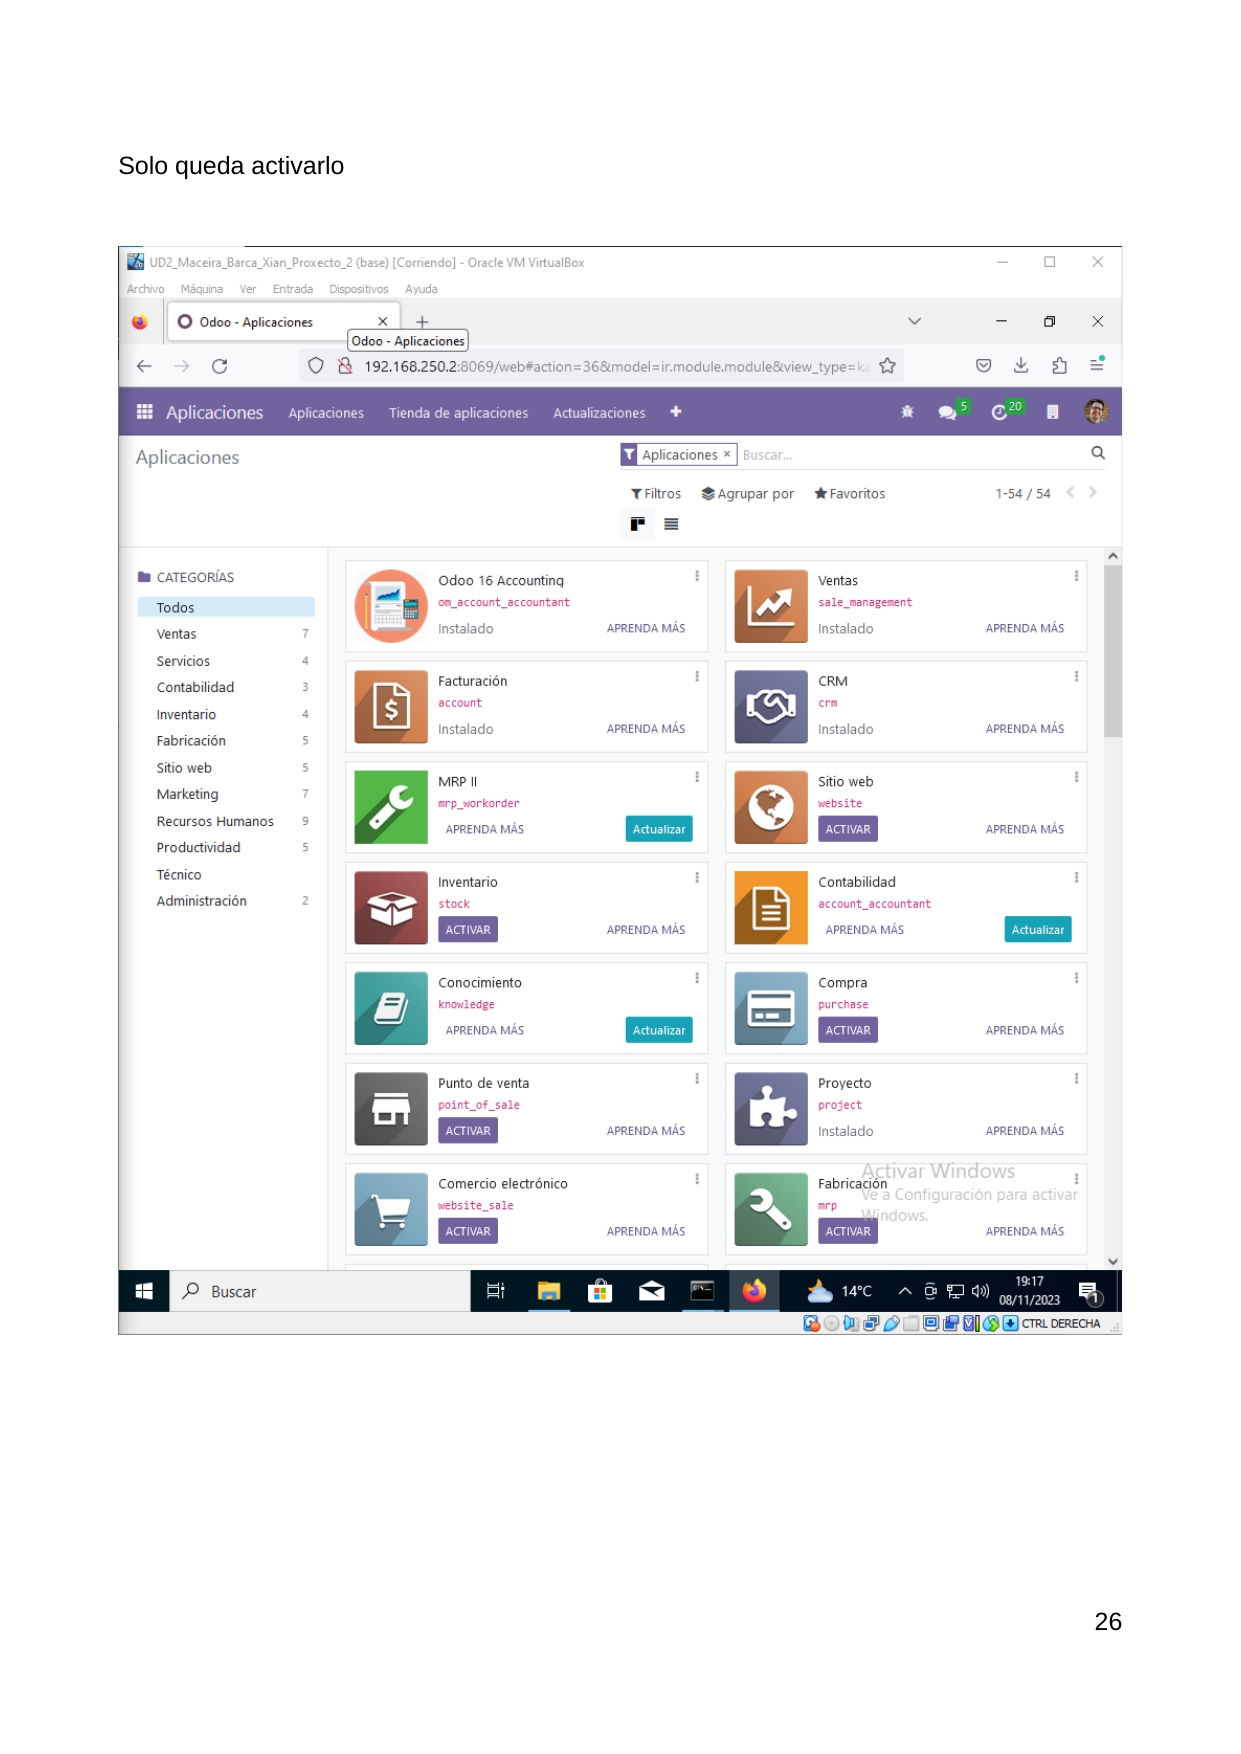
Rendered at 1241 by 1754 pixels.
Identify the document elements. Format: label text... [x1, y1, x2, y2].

text Solo queda activarlo [118, 118, 1122, 180]
picture [118, 246, 1123, 1335]
